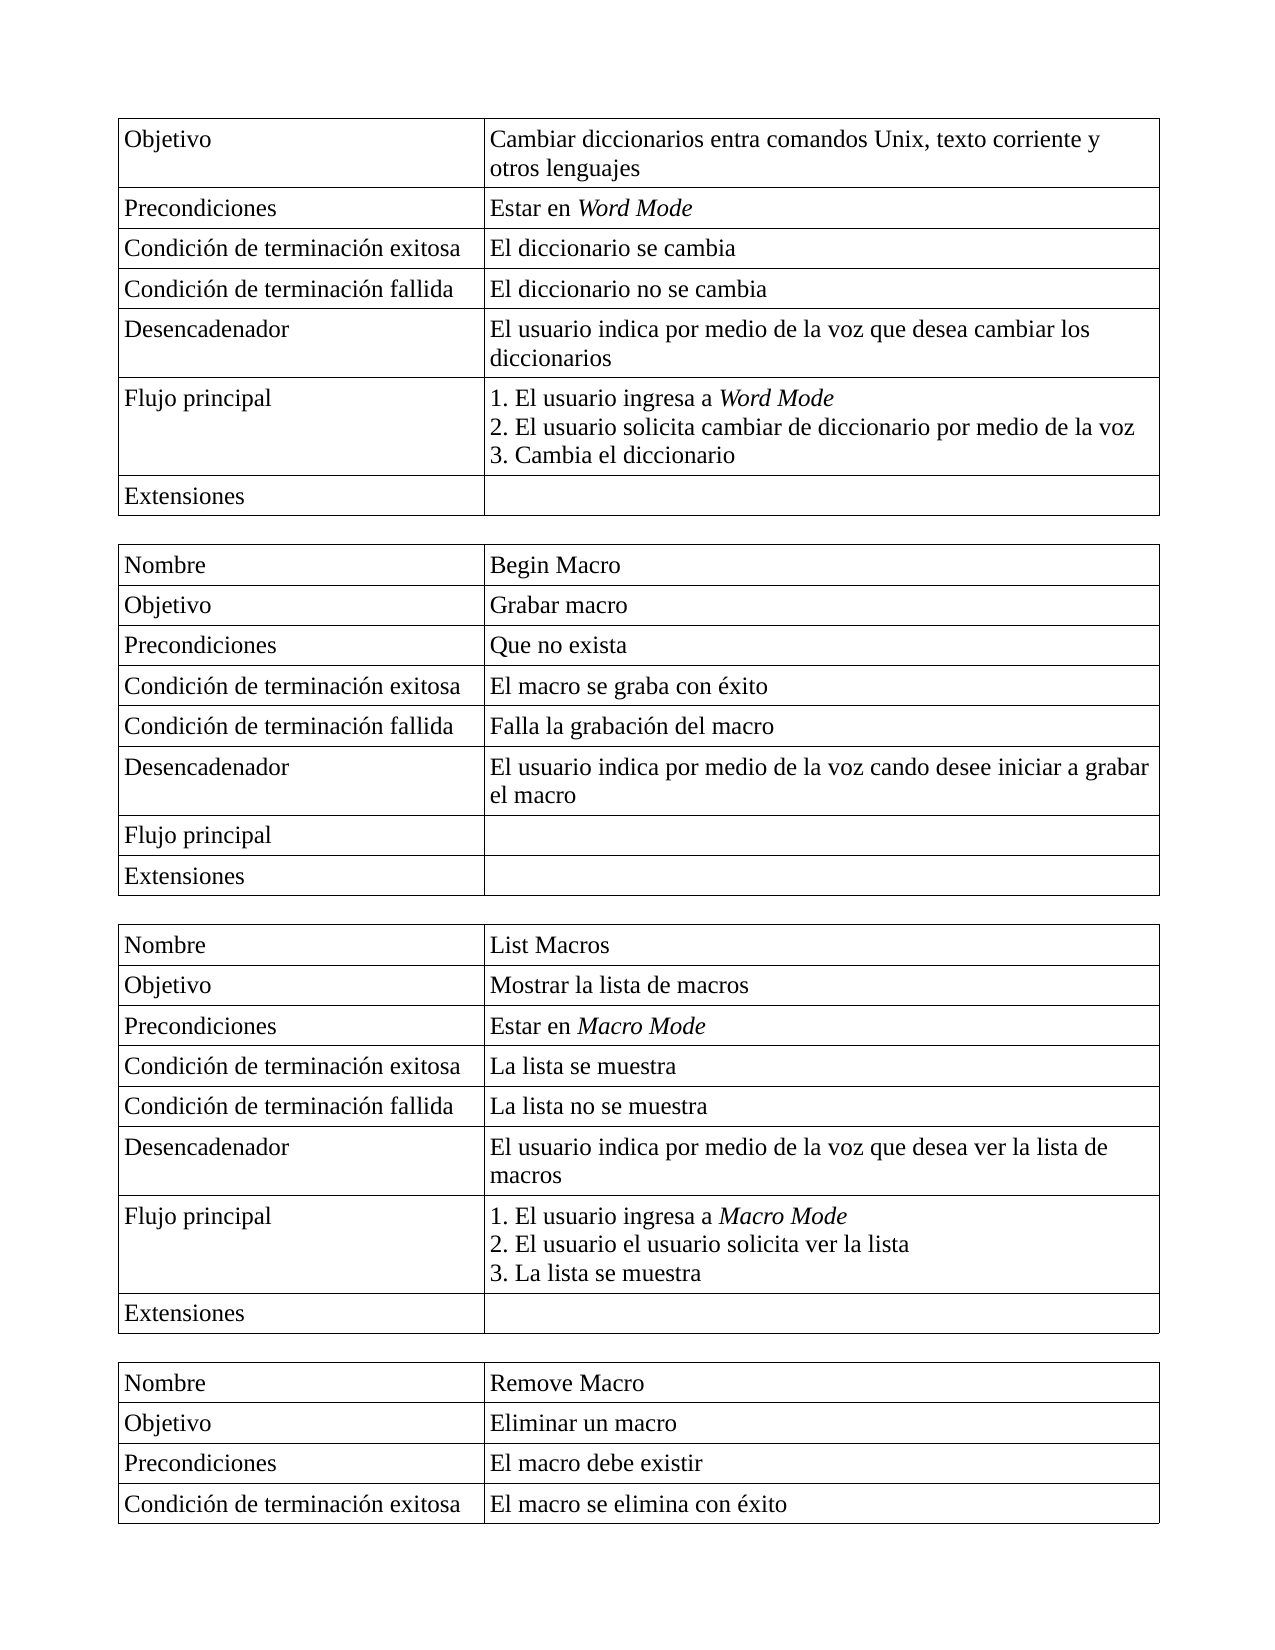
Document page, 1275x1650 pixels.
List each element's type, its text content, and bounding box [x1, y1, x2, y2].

table_cell [485, 1294, 1159, 1333]
table_cell [485, 476, 1159, 515]
table_cell Flujo principal [119, 1196, 484, 1293]
table_cell Objetivo [119, 966, 484, 1005]
table_cell El diccionario no se cambia [485, 269, 1159, 308]
table_cell El usuario indica por medio de la voz que desea cambiar los diccionarios [485, 309, 1159, 377]
table_cell Estar en Word Mode [485, 188, 1159, 227]
table_header Remove Macro [485, 1363, 1159, 1402]
table_header Nombre [119, 925, 484, 964]
table_cell Desencadenador [119, 1127, 484, 1195]
table_cell Precondiciones [119, 188, 484, 227]
table_cell Grabar macro [485, 586, 1159, 625]
table_cell Desencadenador [119, 747, 484, 815]
table_cell [485, 856, 1159, 895]
table_cell El diccionario se cambia [485, 229, 1159, 268]
table_cell Flujo principal [119, 378, 484, 475]
table_cell Objetivo [119, 1403, 484, 1442]
table_cell Estar en Macro Mode [485, 1006, 1159, 1045]
table_cell Falla la grabación del macro [485, 706, 1159, 746]
table_cell La lista se muestra [485, 1046, 1159, 1086]
table_cell El macro se graba con éxito [485, 666, 1159, 705]
table_cell Objetivo [119, 586, 484, 625]
table_cell Que no exista [485, 626, 1159, 665]
table_cell Desencadenador [119, 309, 484, 377]
table_cell Precondiciones [119, 626, 484, 665]
table_cell Condición de terminación exitosa [119, 1484, 484, 1523]
table_cell 1. El usuario ingresa a Word Mode 2. El usuario solicita cambiar de diccionario por medio de la voz 3. Cambia el diccionario [485, 378, 1159, 475]
table_cell Condición de terminación fallida [119, 1087, 484, 1126]
table_cell Precondiciones [119, 1444, 484, 1483]
table_cell Condición de terminación exitosa [119, 229, 484, 268]
table_cell El usuario indica por medio de la voz cando desee iniciar a grabar el macro [485, 747, 1159, 815]
table_cell El macro debe existir [485, 1444, 1159, 1483]
table_cell Condición de terminación exitosa [119, 666, 484, 705]
table_header List Macros [485, 925, 1159, 964]
table_cell Condición de terminación exitosa [119, 1046, 484, 1086]
table_cell Condición de terminación fallida [119, 269, 484, 308]
table_cell Flujo principal [119, 816, 484, 855]
table_cell [485, 816, 1159, 855]
table_cell Extensiones [119, 476, 484, 515]
table_header Nombre [119, 1363, 484, 1402]
table_cell Extensiones [119, 1294, 484, 1333]
table_cell Eliminar un macro [485, 1403, 1159, 1442]
table_cell La lista no se muestra [485, 1087, 1159, 1126]
table_cell 1. El usuario ingresa a Macro Mode 2. El usuario el usuario solicita ver la lista 3. La lista se muestra [485, 1196, 1159, 1293]
table_cell Cambiar diccionarios entra comandos Unix, texto corriente y otros lenguajes [485, 119, 1159, 187]
table_cell Precondiciones [119, 1006, 484, 1045]
table_cell El macro se elimina con éxito [485, 1484, 1159, 1523]
table_cell Condición de terminación fallida [119, 706, 484, 746]
table_header Nombre [119, 545, 484, 584]
table_cell Extensiones [119, 856, 484, 895]
table_cell Objetivo [119, 119, 484, 187]
table_header Begin Macro [485, 545, 1159, 584]
table_cell El usuario indica por medio de la voz que desea ver la lista de macros [485, 1127, 1159, 1195]
table_cell Mostrar la lista de macros [485, 966, 1159, 1005]
